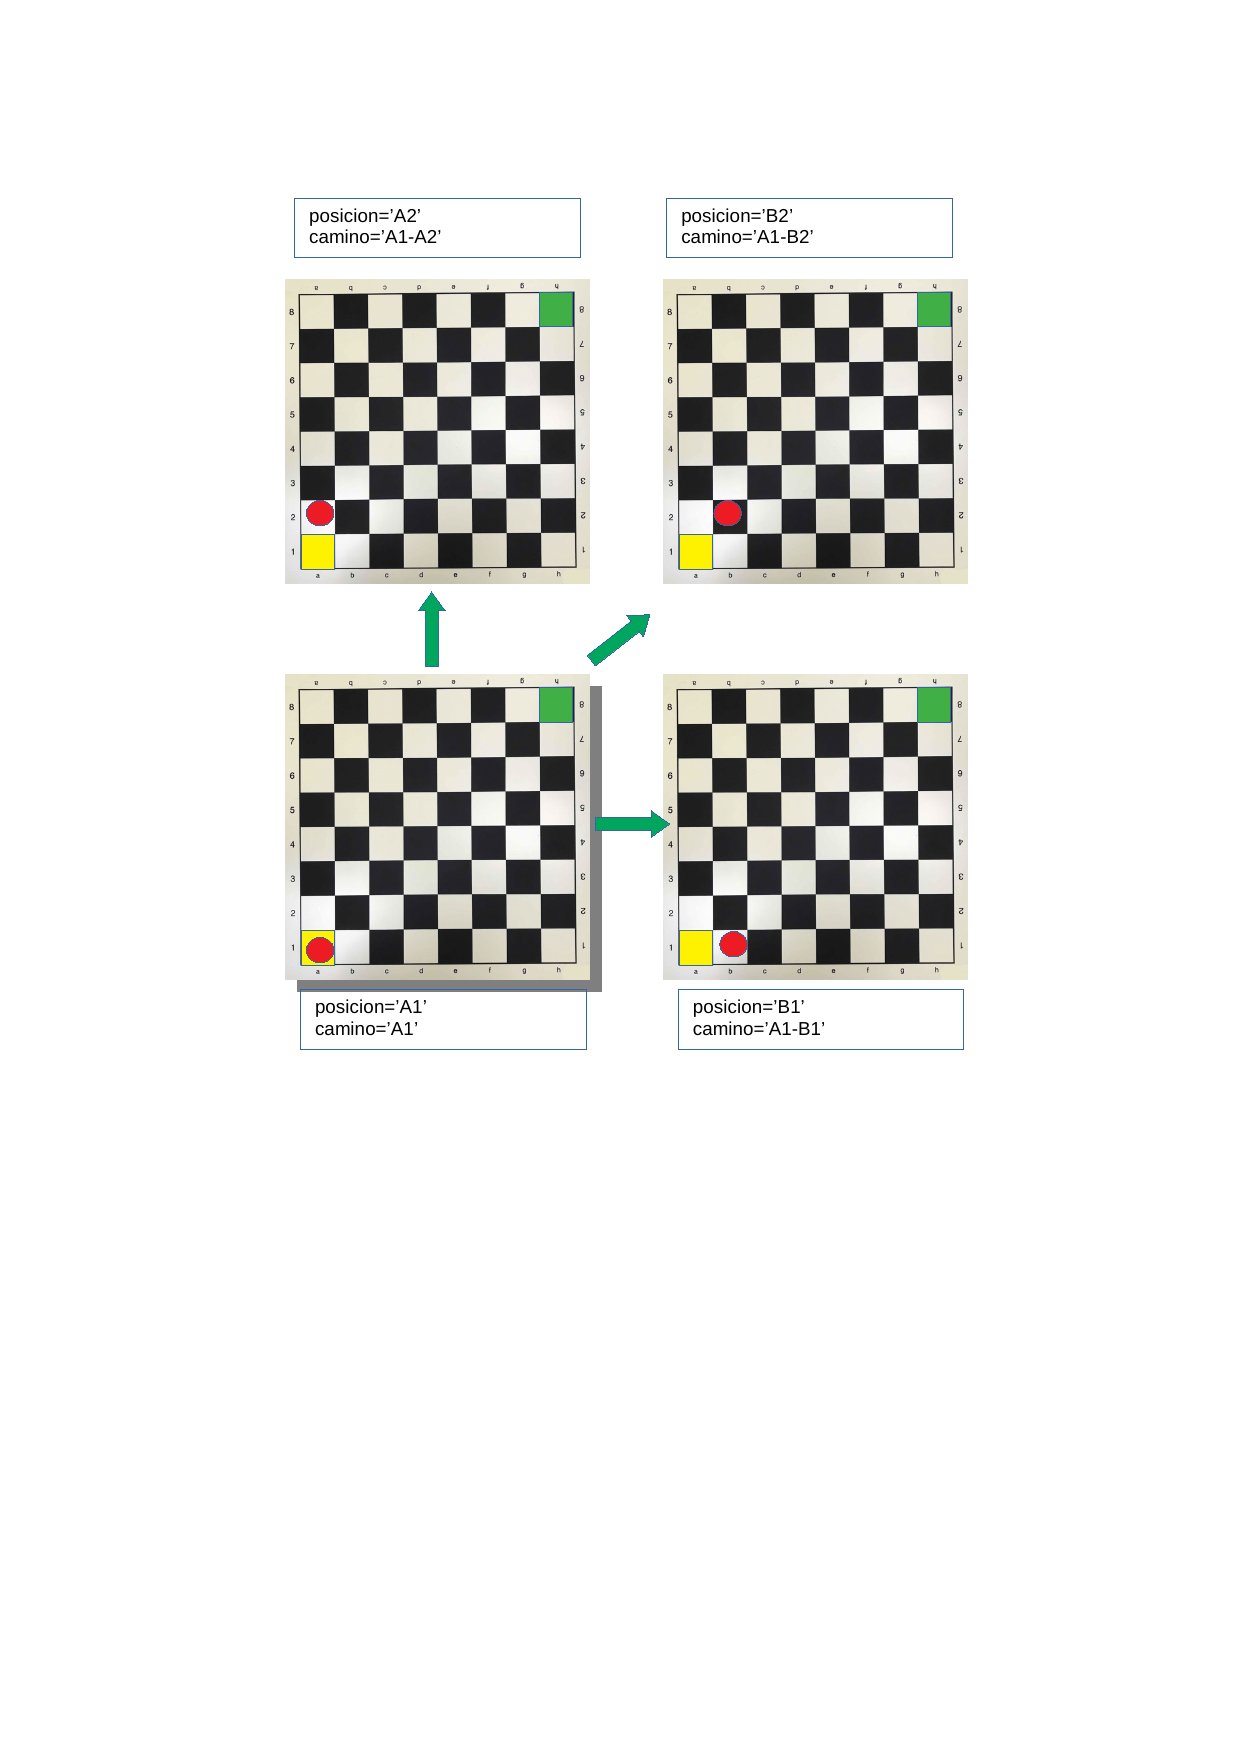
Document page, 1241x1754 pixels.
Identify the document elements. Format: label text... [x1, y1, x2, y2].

text_box posicion=’A1’ camino=’A1’ [300, 989, 587, 1050]
text_box [418, 591, 446, 667]
text_box posicion=’B1’ camino=’A1-B1’ [678, 989, 964, 1050]
picture [285, 279, 590, 584]
text_box [595, 810, 670, 838]
text_box posicion=’A2’ camino=’A1-A2’ [294, 198, 581, 258]
text_box [679, 930, 713, 966]
text_box [719, 931, 748, 957]
text_box [306, 500, 334, 526]
text_box posicion=’B2’ camino=’A1-B2’ [666, 198, 953, 258]
text_box [539, 687, 573, 723]
text_box [587, 614, 650, 666]
text_box [679, 534, 713, 570]
text_box [713, 500, 742, 526]
picture [663, 279, 968, 584]
text_box [301, 930, 335, 966]
picture [663, 674, 968, 980]
text_box [917, 292, 951, 327]
text_box [539, 292, 573, 327]
picture [285, 674, 590, 980]
text_box [917, 687, 951, 723]
text_box [301, 534, 335, 570]
